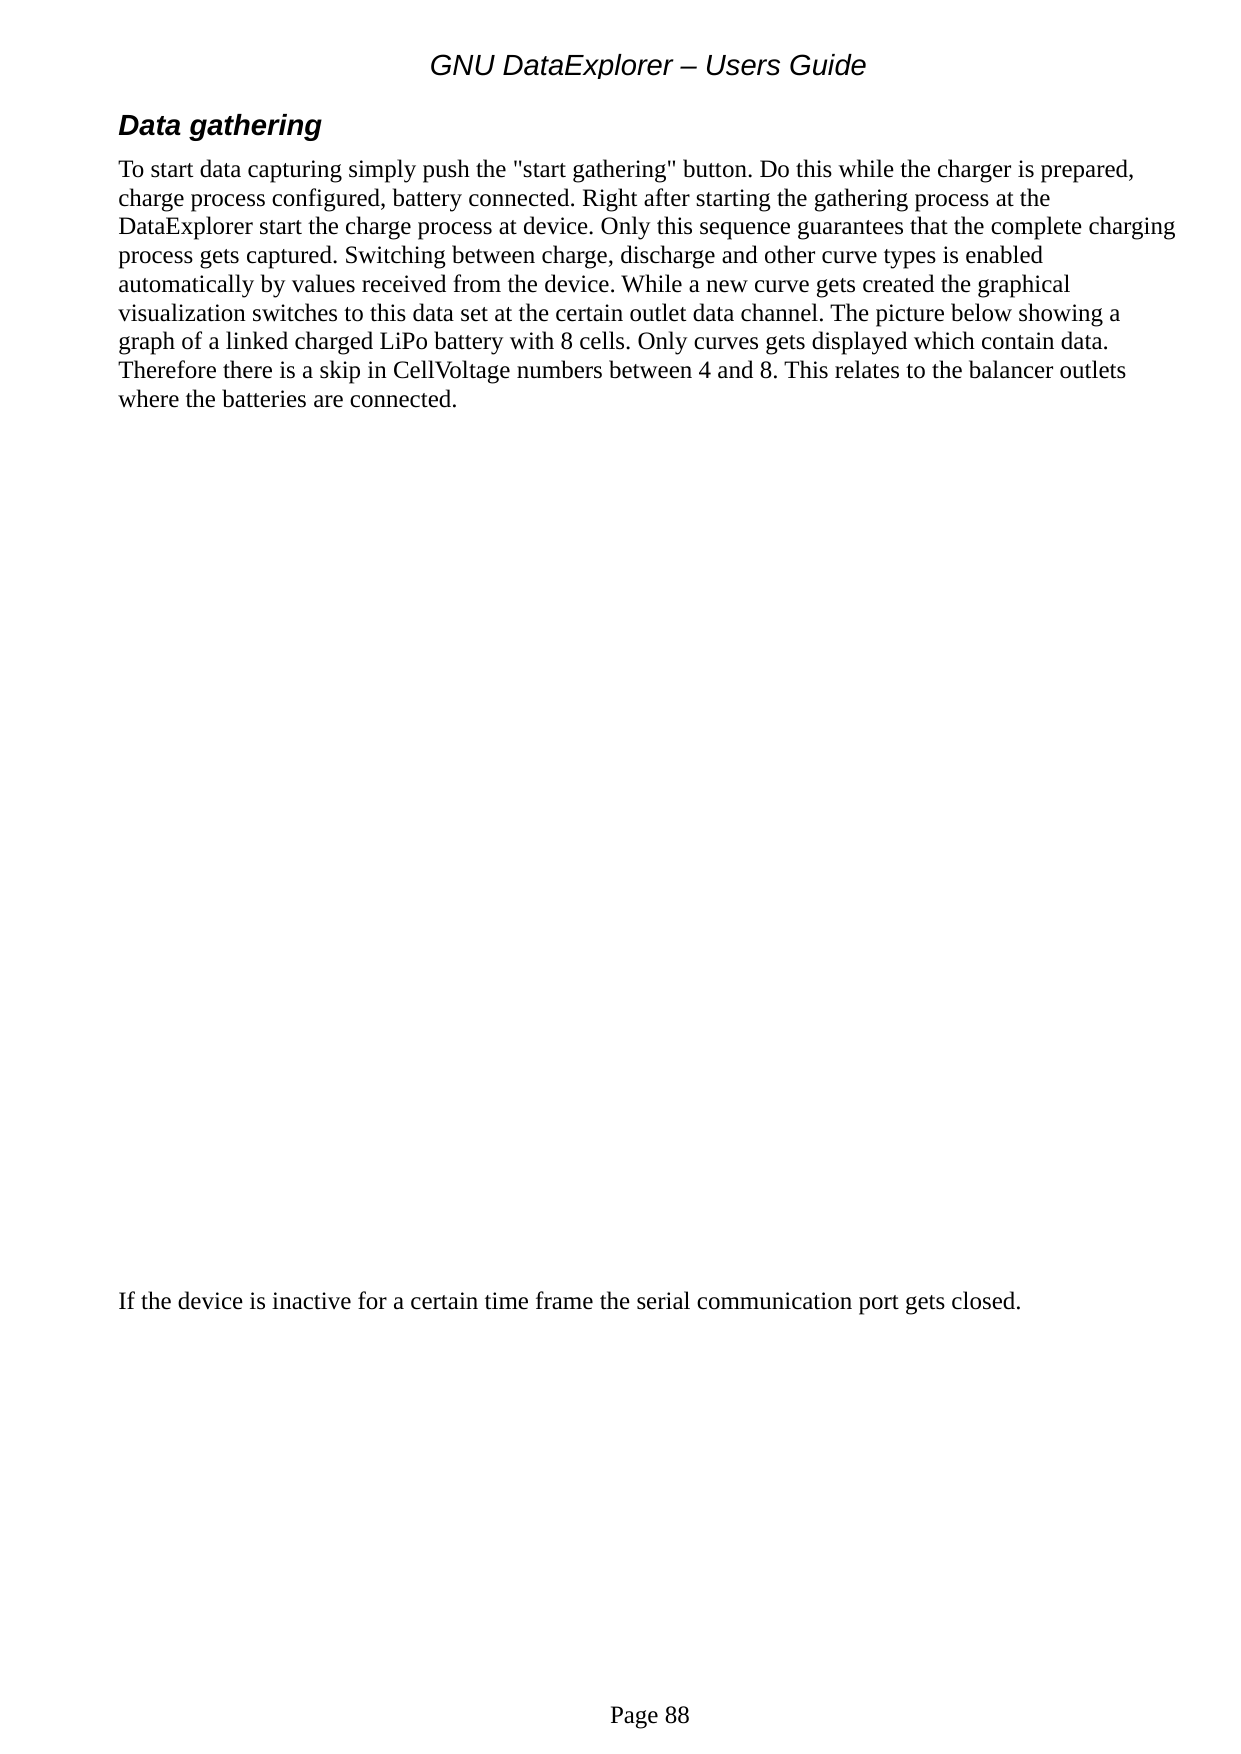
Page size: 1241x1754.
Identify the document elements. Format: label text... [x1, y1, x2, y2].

text If the device is inactive for a certain time frame the serial communication port gets closed. [118, 1286, 1181, 1314]
subtitle Data gathering [118, 108, 1181, 141]
text To start data capturing simply push the "start gathering" button. Do this while the charger is prepared, charge process configured, battery connected. Right after starting the gathering process at the DataExplorer start the charge process at device. Only this sequence guarantees that the complete charging process gets captured. Switching between charge, discharge and other curve types is enabled automatically by values received from the device. While a new curve gets created the graphical visualization switches to this data set at the certain outlet data channel. The picture below showing a graph of a linked charged LiPo battery with 8 cells. Only curves gets displayed which contain data. Therefore there is a skip in CellVoltage numbers between 4 and 8. This relates to the balancer outlets where the batteries are connected. [118, 154, 1181, 413]
